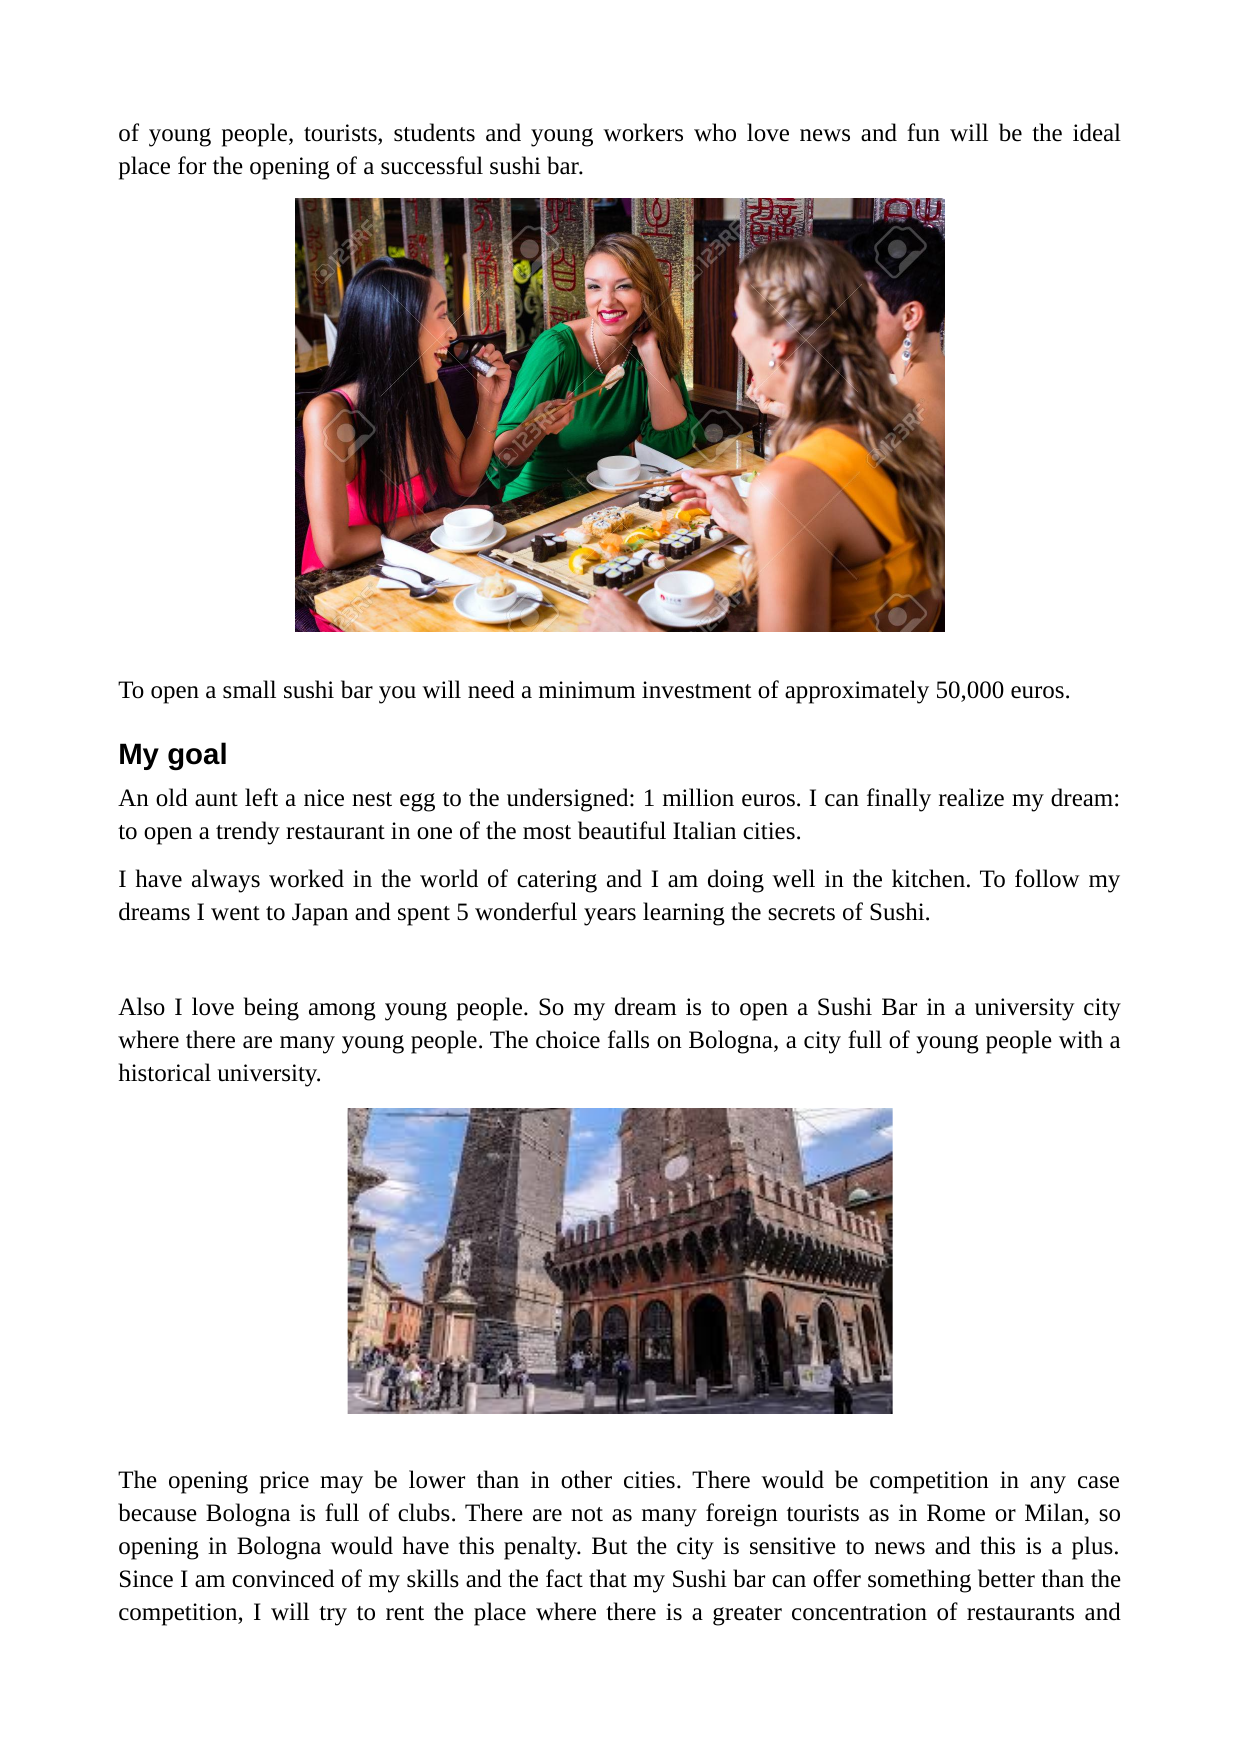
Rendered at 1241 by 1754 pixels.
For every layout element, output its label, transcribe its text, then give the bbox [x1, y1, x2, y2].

subtitle My goal [118, 737, 1122, 771]
picture [347, 1108, 893, 1414]
text Also I love being among young people. So my dream is to open a Sushi Bar in a university city where there are many young people. The choice falls on Bologna, a city full of young people with a historical university. [118, 992, 1122, 1087]
picture [295, 198, 945, 632]
text I have always worked in the world of catering and I am doing well in the kitchen. To follow my dreams I went to Japan and spent 5 wonderful years learning the secrets of Sushi. [118, 864, 1122, 926]
text The opening price may be lower than in other cities. There would be competition in any case because Bologna is full of clubs. There are not as many foreign tourists as in Rome or Milan, so opening in Bologna would have this penalty. But the city is sensitive to news and this is a plus. Since I am convinced of my skills and the fact that my Sushi bar can offer something better than the competition, I will try to rent the place where there is a greater concentration of restaurants and [118, 1465, 1122, 1626]
text To open a small sushi bar you will need a minimum investment of approximately 50,000 euros. [118, 675, 1122, 703]
text of young people, tourists, students and young workers who love news and fun will be the ideal place for the opening of a successful sushi bar. [118, 118, 1122, 180]
text An old aunt left a nice nest egg to the undersigned: 1 million euros. I can finally realize my dream: to open a trendy restaurant in one of the most beautiful Italian cities. [118, 783, 1122, 845]
